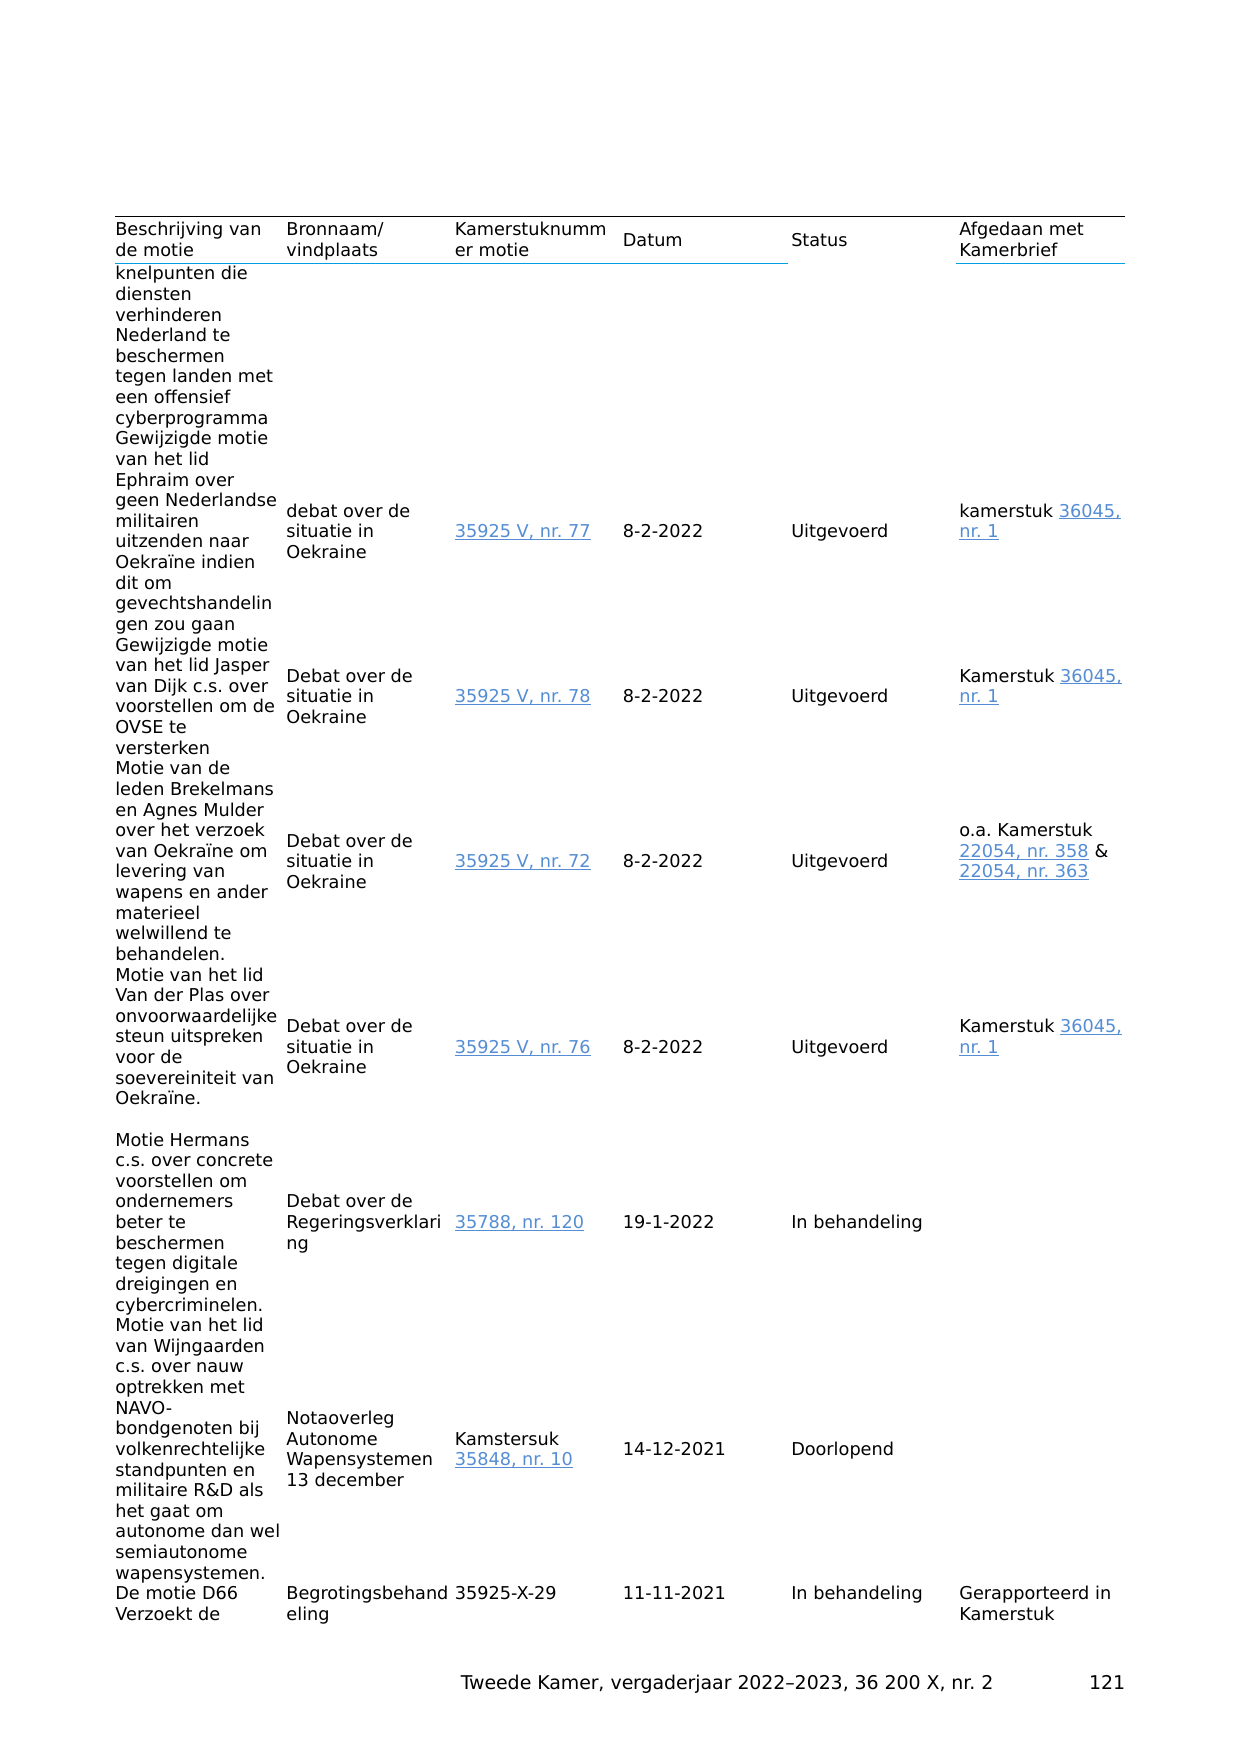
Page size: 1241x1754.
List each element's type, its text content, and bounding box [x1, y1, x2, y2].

table_cell 11-11-2021 [620, 1583, 788, 1624]
table_cell Beschrijving van de motie [115, 217, 283, 263]
table_cell knelpunten die diensten verhinderen Nederland te beschermen tegen landen met een offensief cyberprogramma [115, 264, 283, 428]
table_cell [788, 263, 956, 428]
table_cell Kamerstuknummer motie [452, 217, 620, 263]
table_cell [956, 1130, 1125, 1315]
table_cell Kamerstuk 36045, nr. 1 [956, 635, 1125, 758]
table_cell Debat over de situatie in Oekraine [283, 758, 452, 964]
table_cell Kamerstuk 36045, nr. 1 [956, 965, 1125, 1129]
table_cell In behandeling [788, 1130, 956, 1315]
table_cell ​Motie van de leden Brekelmans en Agnes Mulder over het verzoek van ​Oekraïne om levering van wapens en ander materieel welwillend te behandelen. [115, 758, 283, 964]
table_cell Motie van het lid Van der Plas over onvoorwaardelijke steun uitspreken voor de soevereiniteit van ​Oekraïne. ​ [115, 965, 283, 1129]
table_cell Debat over de situatie in Oekraine [283, 965, 452, 1129]
table_cell Begrotingsbehandeling [283, 1583, 452, 1624]
table_cell Uitgevoerd [788, 635, 956, 758]
table_cell ​Gewijzigde motie van het lid Jasper van Dijk c.s. over voorstellen om de OVSE te versterken [115, 635, 283, 758]
table_cell Afgedaan met Kamerbrief [956, 217, 1125, 263]
table_cell Kamstersuk 35848, nr. 10 [452, 1315, 620, 1583]
table_cell Doorlopend [788, 1315, 956, 1583]
table_cell [620, 264, 788, 428]
table_cell kamerstuk 36045, nr. 1 [956, 428, 1125, 634]
table_cell [283, 264, 452, 428]
table_cell [956, 264, 1125, 428]
table_cell Debat over de Regeringsverklaring [283, 1130, 452, 1315]
table_cell Debat over de situatie in Oekraine [283, 635, 452, 758]
table_cell 8-2-2022 [620, 428, 788, 634]
table_cell Datum [620, 217, 788, 263]
table_cell ​Motie Hermans c.s. over concrete voorstellen om ondernemers beter te beschermen tegen digitale dreigingen en cybercriminelen. [115, 1130, 283, 1315]
table_header Tabel 52 Door de Staten-Generaal aanvaarde moties [115, 191, 1125, 216]
table_cell 8-2-2022 [620, 965, 788, 1129]
table_cell 8-2-2022 [620, 758, 788, 964]
table_cell [956, 1315, 1125, 1583]
table_cell Uitgevoerd [788, 965, 956, 1129]
table_cell Bronnaam/ vindplaats [283, 217, 452, 263]
table_cell ​Gerapporteerd in Kamerstuk [956, 1583, 1125, 1624]
table_cell 14-12-2021 [620, 1315, 788, 1583]
table_cell 35925 V, nr. 72 [452, 758, 620, 964]
table_cell [452, 264, 620, 428]
table_cell 19-1-2022 [620, 1130, 788, 1315]
table_cell 8-2-2022 [620, 635, 788, 758]
table_cell 35925 V, nr. 77 [452, 428, 620, 634]
table_cell 35925-X-29 [452, 1583, 620, 1624]
table_cell Uitgevoerd [788, 428, 956, 634]
table_cell ​o.a. Kamerstuk 22054, nr. 358 & 22054, nr. 363 [956, 758, 1125, 964]
table_cell ​Motie van het lid van Wijngaarden c.s. over nauw optrekken met NAVO-bondgenoten bij volkenrechtelijke standpunten en militaire R&D als het gaat om autonome dan wel semiautonome wapensystemen. [115, 1315, 283, 1583]
table_cell ​Gewijzigde motie van het lid Ephraim over geen Nederlandse militairen uitzenden naar Oekraïne indien dit om gevechtshandelingen zou gaan [115, 428, 283, 634]
table_cell 35925 V, nr. 78 [452, 635, 620, 758]
table_cell In behandeling [788, 1583, 956, 1624]
table_cell Status [788, 217, 956, 263]
table_cell De motie D66 Verzoekt de [115, 1583, 283, 1624]
table_cell Uitgevoerd [788, 758, 956, 964]
table_cell Notaoverleg Autonome Wapensystemen 13 december [283, 1315, 452, 1583]
table_cell 35788, nr. 120 [452, 1130, 620, 1315]
table_cell 35925 V, nr. 76 [452, 965, 620, 1129]
table_cell debat over de situatie in Oekraine [283, 428, 452, 634]
